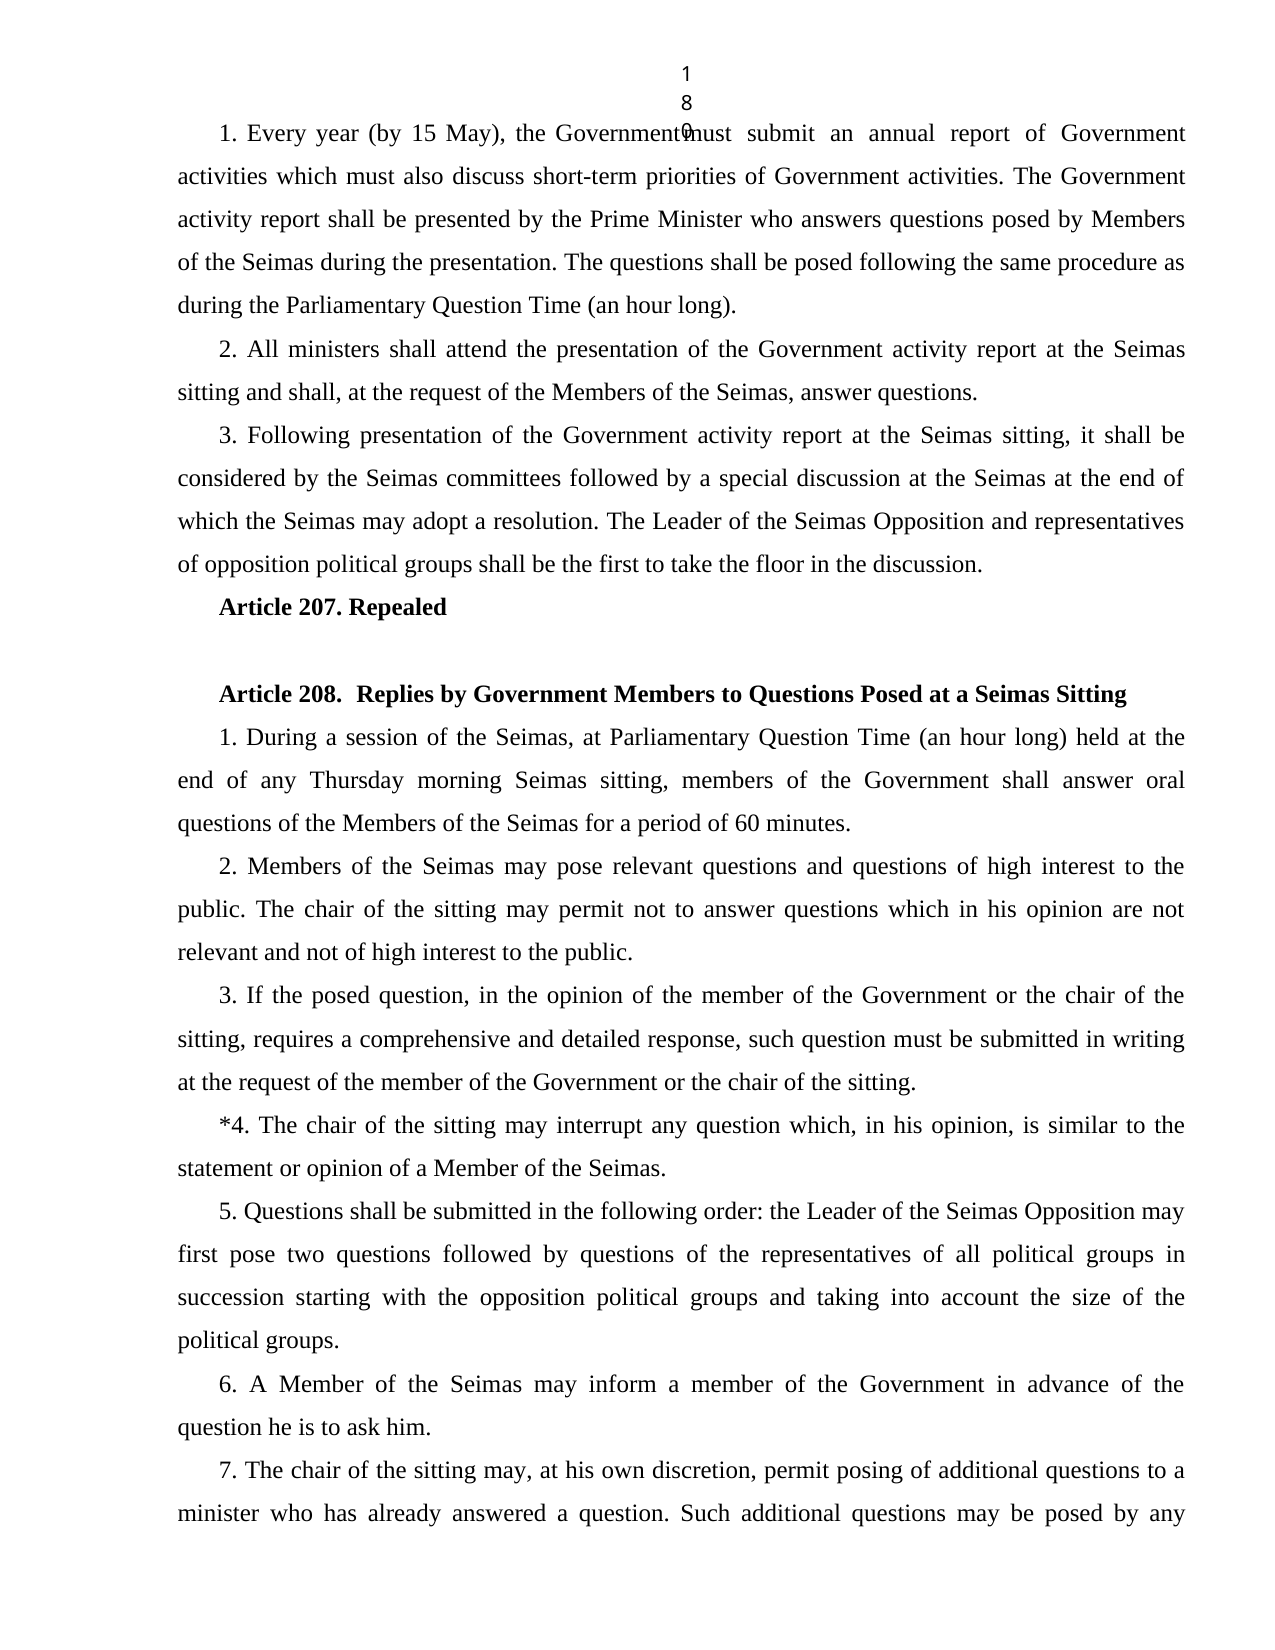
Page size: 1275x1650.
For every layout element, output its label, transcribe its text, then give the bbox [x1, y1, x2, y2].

text 7. The chair of the sitting may, at his own discretion, permit posing of additional questions to a minister who has already answered a question. Such additional questions may be posed by any [177, 1455, 1186, 1527]
text Article 207. Repealed [177, 592, 1186, 621]
text 3. If the posed question, in the opinion of the member of the Government or the chair of the sitting, requires a comprehensive and detailed response, such question must be submitted in writing at the request of the member of the Government or the chair of the sitting. [177, 981, 1186, 1096]
text 1. Every year (by 15 May), the Government must submit an annual report of Government activities which must also discuss short-term priorities of Government activities. The Government activity report shall be presented by the Prime Minister who answers questions posed by Members of the Seimas during the presentation. The questions shall be posed following the same procedure as during the Parliamentary Question Time (an hour long). [177, 118, 1186, 319]
text Article 208. Replies by Government Members to Questions Posed at a Seimas Sitting [177, 679, 1186, 707]
text 2. Members of the Seimas may pose relevant questions and questions of high interest to the public. The chair of the sitting may permit not to answer questions which in his opinion are not relevant and not of high interest to the public. [177, 851, 1186, 966]
text 3. Following presentation of the Government activity report at the Seimas sitting, it shall be considered by the Seimas committees followed by a special discussion at the Seimas at the end of which the Seimas may adopt a resolution. The Leader of the Seimas Opposition and representatives of opposition political groups shall be the first to take the floor in the discussion. [177, 420, 1186, 578]
text 1. During a session of the Seimas, at Parliamentary Question Time (an hour long) held at the end of any Thursday morning Seimas sitting, members of the Government shall answer oral questions of the Members of the Seimas for a period of 60 minutes. [177, 722, 1186, 837]
text *4. The chair of the sitting may interrupt any question which, in his opinion, is similar to the statement or opinion of a Member of the Seimas. [177, 1110, 1186, 1182]
text 2. All ministers shall attend the presentation of the Government activity report at the Seimas sitting and shall, at the request of the Members of the Seimas, answer questions. [177, 334, 1186, 406]
text 5. Questions shall be submitted in the following order: the Leader of the Seimas Opposition may first pose two questions followed by questions of the representatives of all political groups in succession starting with the opposition political groups and taking into account the size of the political groups. [177, 1196, 1186, 1354]
text 6. A Member of the Seimas may inform a member of the Government in advance of the question he is to ask him. [177, 1369, 1186, 1441]
